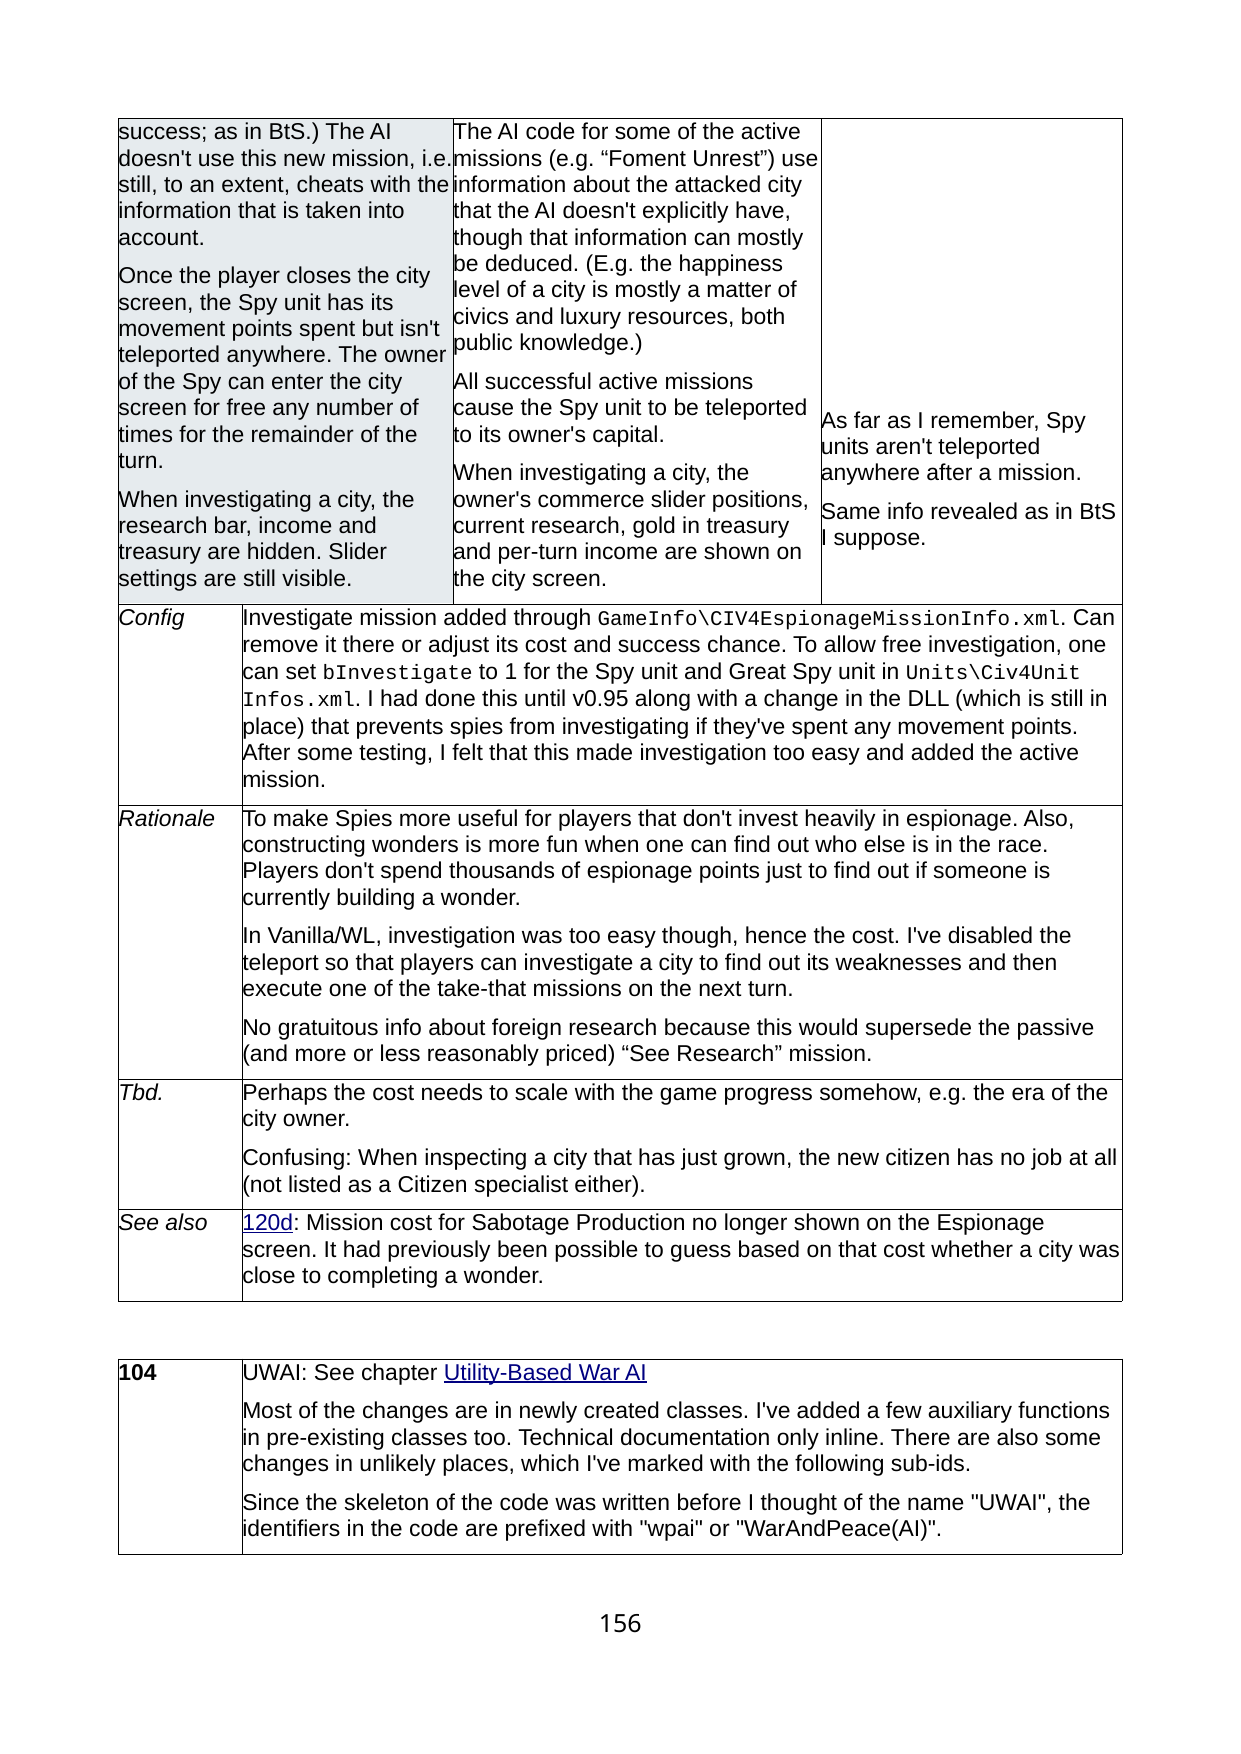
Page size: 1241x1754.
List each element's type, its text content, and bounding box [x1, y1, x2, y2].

table_cell Perhaps the cost needs to scale with the game progress somehow, e.g. the era of the city owner. Confusing: When inspecting a city that has just grown, the new citizen has no job at all (not listed as a Citizen specialist either). [243, 1080, 1122, 1209]
table_cell Tbd. [119, 1080, 242, 1209]
table_cell success; as in BtS.) The AI doesn't use this new mission, i.e. still, to an extent, cheats with the information that is taken into account. Once the player closes the city screen, the Spy unit has its movement points spent but isn't teleported anywhere. The owner of the Spy can enter the city screen for free any number of times for the remainder of the turn. When investigating a city, the research bar, income and treasury are hidden. Slider settings are still visible. [119, 119, 453, 603]
table_header 104 [119, 1360, 242, 1554]
table_cell Config [119, 605, 242, 804]
table_cell The AI code for some of the active missions (e.g. “Foment Unrest”) use information about the attacked city that the AI doesn't explicitly have, though that information can mostly be deduced. (E.g. the happiness level of a city is mostly a matter of civics and luxury resources, both public knowledge.) All successful active missions cause the Spy unit to be teleported to its owner's capital. When investigating a city, the owner's commerce slider positions, current research, gold in treasury and per-turn income are shown on the city screen. [454, 119, 821, 603]
table_cell Investigate mission added through GameInfo\CIV4EspionageMissionInfo.xml. Can remove it there or adjust its cost and success chance. To allow free investigation, one can set bInvestigate to 1 for the Spy unit and Great Spy unit in Units\Civ4Unit Infos.xml. I had done this until v0.95 along with a change in the DLL (which is still in place) that prevents spies from investigating if they've spent any movement points. After some testing, I felt that this made investigation too easy and added the active mission. [243, 605, 1122, 804]
table_cell As far as I remember, Spy units aren't teleported anywhere after a mission. Same info revealed as in BtS I suppose. [822, 119, 1122, 603]
table_header UWAI: See chapter Utility-Based War AI Most of the changes are in newly created classes. I've added a few auxiliary functions in pre-existing classes too. Technical documentation only inline. There are also some changes in unlikely places, which I've marked with the following sub-ids. Since the skeleton of the code was written before I thought of the name "UWAI", the identifiers in the code are prefixed with "wpai" or "WarAndPeace(AI)". [243, 1360, 1122, 1554]
table_cell To make Spies more useful for players that don't invest heavily in espionage. Also, constructing wonders is more fun when one can find out who else is in the race. Players don't spend thousands of espionage points just to find out if someone is currently building a wonder. In Vanilla/WL, investigation was too easy though, hence the cost. I've disabled the teleport so that players can investigate a city to find out its weaknesses and then execute one of the take-that missions on the next turn. No gratuitous info about foreign research because this would supersede the passive (and more or less reasonably priced) “See Research” mission. [243, 806, 1122, 1079]
table_cell Rationale [119, 806, 242, 1079]
table_cell 120d: Mission cost for Sabotage Production no longer shown on the Espionage screen. It had previously been possible to guess based on that cost whether a city was close to completing a wonder. [243, 1210, 1122, 1301]
table_cell See also [119, 1210, 242, 1301]
